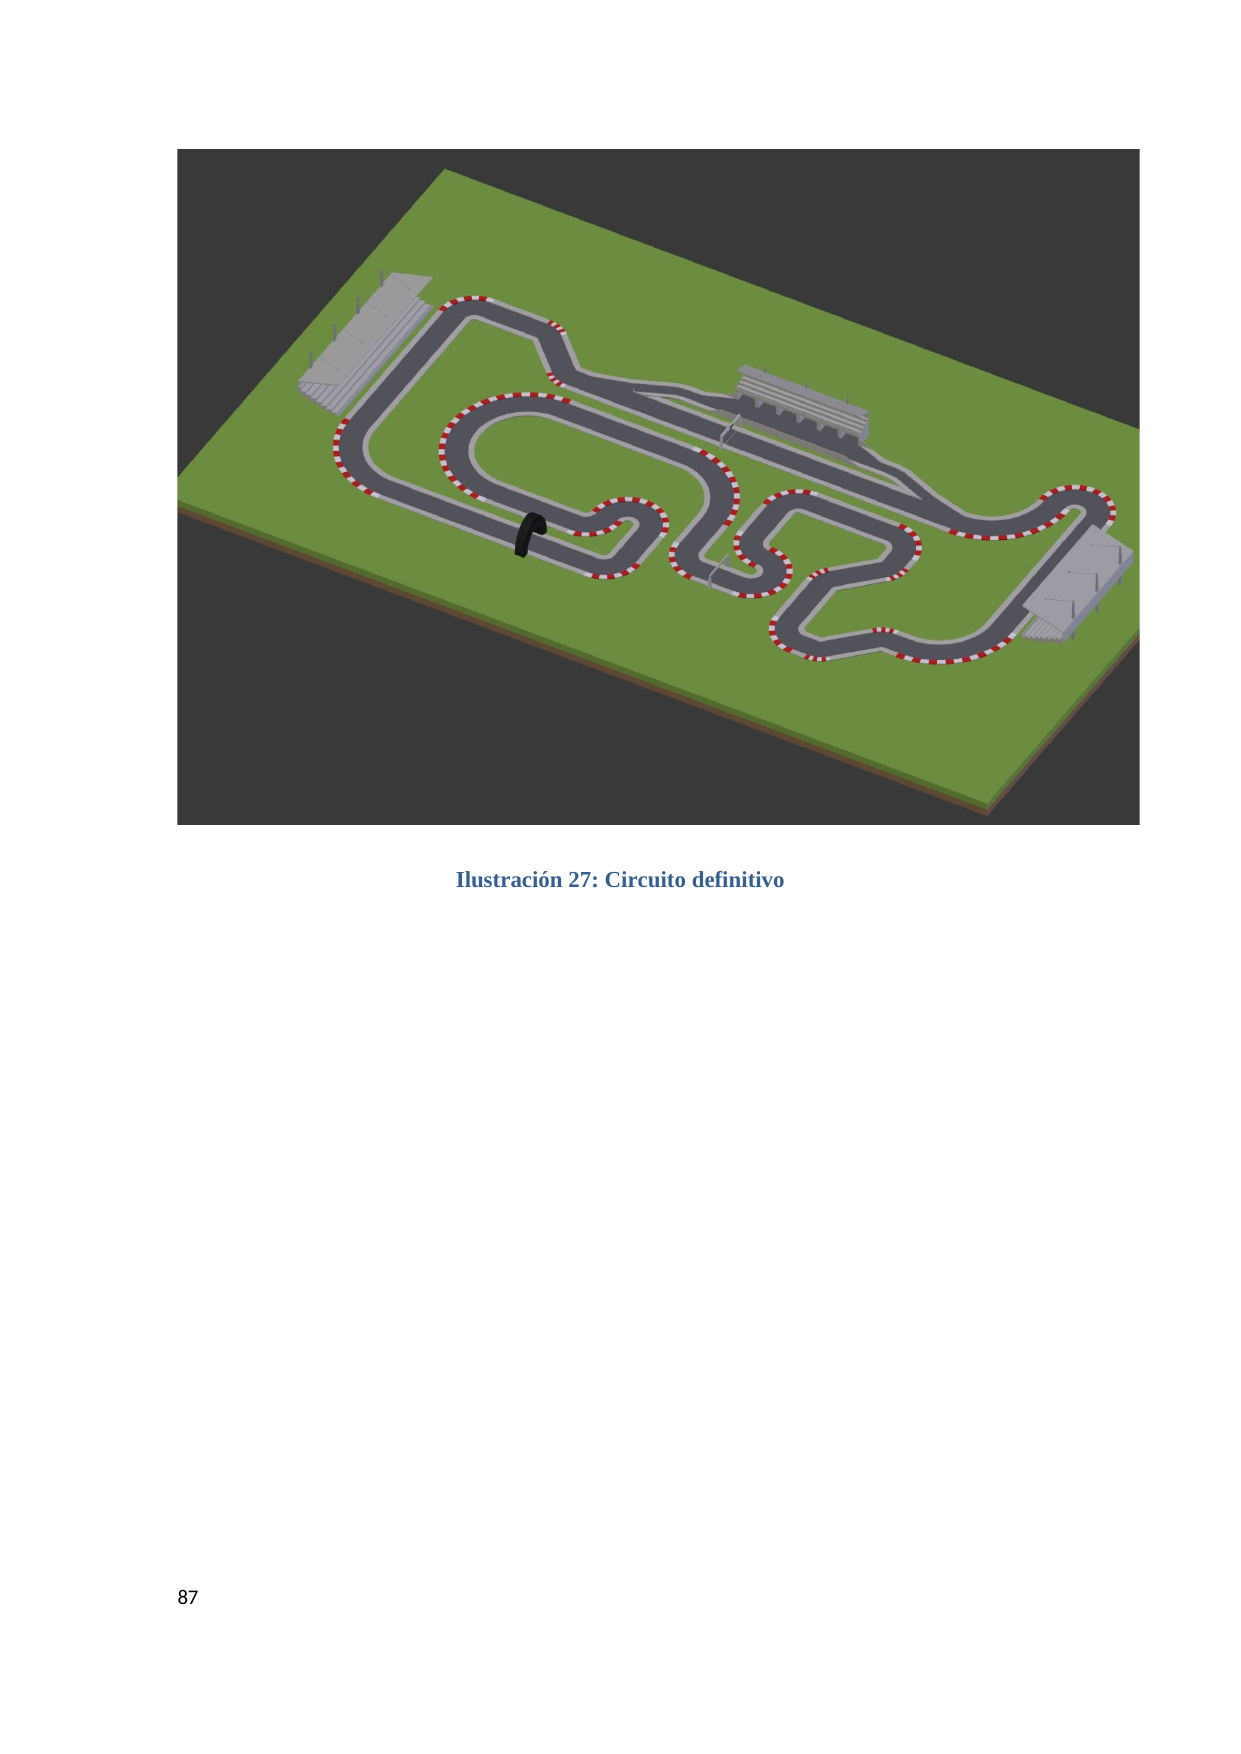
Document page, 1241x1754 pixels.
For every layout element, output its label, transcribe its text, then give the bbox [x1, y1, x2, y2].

text Ilustración 27: Circuito definitivo [177, 866, 1063, 893]
